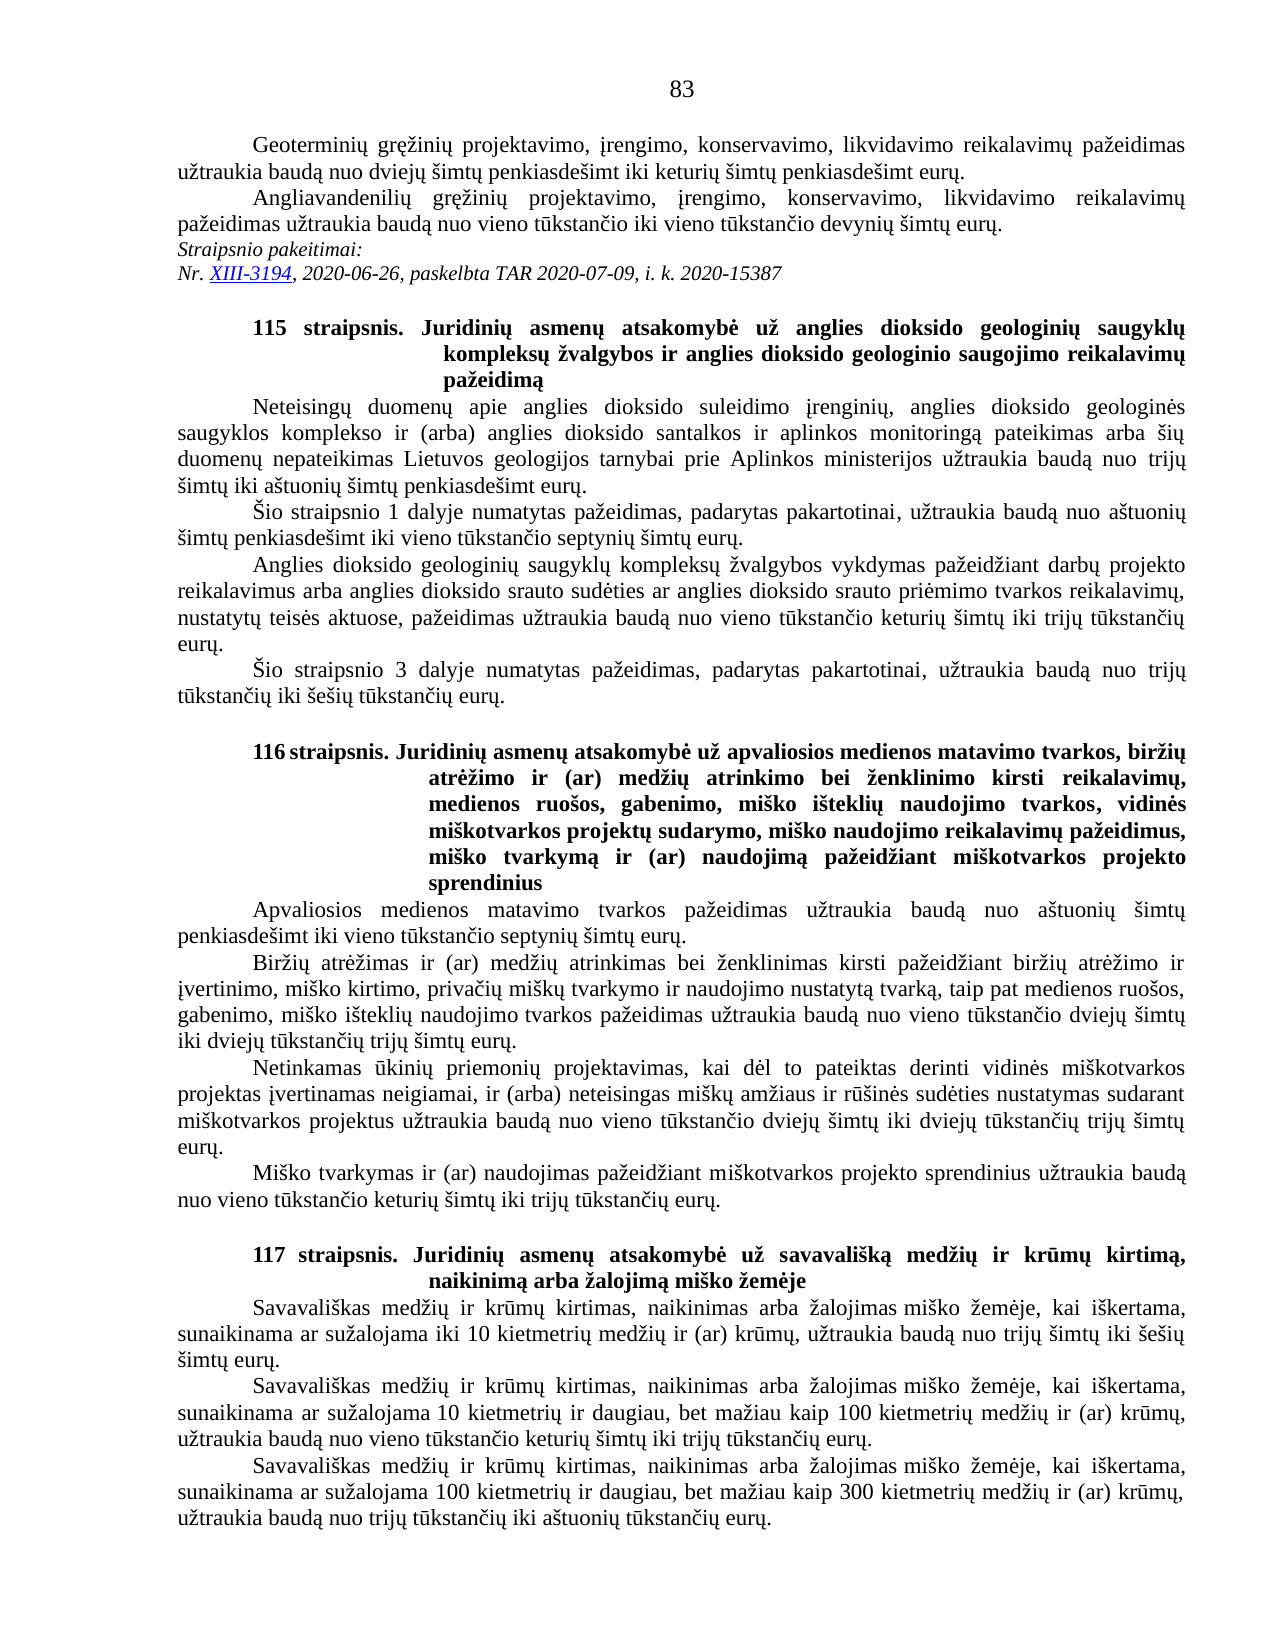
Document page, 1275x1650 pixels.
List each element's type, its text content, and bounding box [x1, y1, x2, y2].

text Anglies dioksido geologinių saugyklų kompleksų žvalgybos vykdymas pažeidžiant darbų projekto reikalavimus arba anglies dioksido srauto sudėties ar anglies dioksido srauto priėmimo tvarkos reikalavimų, nustatytų teisės aktuose, pažeidimas užtraukia baudą nuo vieno tūkstančio keturių šimtų iki trijų tūkstančių eurų. [177, 551, 1186, 656]
text Šio straipsnio 1 dalyje numatytas pažeidimas, padarytas pakartotinai, užtraukia baudą nuo aštuonių šimtų penkiasdešimt iki vieno tūkstančio septynių šimtų eurų. [177, 498, 1186, 551]
text Šio straipsnio 3 dalyje numatytas pažeidimas, padarytas pakartotinai, užtraukia baudą nuo trijų tūkstančių iki šešių tūkstančių eurų. [177, 656, 1186, 709]
text Biržių atrėžimas ir (ar) medžių atrinkimas bei ženklinimas kirsti pažeidžiant biržių atrėžimo ir įvertinimo, miško kirtimo, privačių miškų tvarkymo ir naudojimo nustatytą tvarką, taip pat medienos ruošos, gabenimo, miško išteklių naudojimo tvarkos pažeidimas užtraukia baudą nuo vieno tūkstančio dviejų šimtų iki dviejų tūkstančių trijų šimtų eurų. [177, 948, 1186, 1054]
text Angliavandenilių gręžinių projektavimo, įrengimo, konservavimo, likvidavimo reikalavimų pažeidimas užtraukia baudą nuo vieno tūkstančio iki vieno tūkstančio devynių šimtų eurų. [177, 184, 1186, 237]
text Netinkamas ūkinių priemonių projektavimas, kai dėl to pateiktas derinti vidinės miškotvarkos projektas įvertinamas neigiamai, ir (arba) neteisingas miškų amžiaus ir rūšinės sudėties nustatymas sudarant miškotvarkos projektus užtraukia baudą nuo vieno tūkstančio dviejų šimtų iki dviejų tūkstančių trijų šimtų eurų. [177, 1054, 1186, 1159]
text 115 straipsnis. Juridinių asmenų atsakomybė už anglies dioksido geologinių saugyklų kompleksų žvalgybos ir anglies dioksido geologinio saugojimo reikalavimų pažeidimą [252, 314, 1186, 393]
text Neteisingų duomenų apie anglies dioksido suleidimo įrenginių, anglies dioksido geologinės saugyklos komplekso ir (arba) anglies dioksido santalkos ir aplinkos monitoringą pateikimas arba šių duomenų nepateikimas Lietuvos geologijos tarnybai prie Aplinkos ministerijos užtraukia baudą nuo trijų šimtų iki aštuonių šimtų penkiasdešimt eurų. [177, 393, 1186, 498]
text Apvaliosios medienos matavimo tvarkos pažeidimas užtraukia baudą nuo aštuonių šimtų penkiasdešimt iki vieno tūkstančio septynių šimtų eurų. [177, 896, 1186, 948]
text Savavališkas medžių ir krūmų kirtimas, naikinimas arba žalojimas miško žemėje, kai iškertama, sunaikinama ar sužalojama iki 10 kietmetrių medžių ir (ar) krūmų, užtraukia baudą nuo trijų šimtų iki šešių šimtų eurų. [177, 1293, 1186, 1373]
text Savavališkas medžių ir krūmų kirtimas, naikinimas arba žalojimas miško žemėje, kai iškertama, sunaikinama ar sužalojama 100 kietmetrių ir daugiau, bet mažiau kaip 300 kietmetrių medžių ir (ar) krūmų, užtraukia baudą nuo trijų tūkstančių iki aštuonių tūkstančių eurų. [177, 1452, 1186, 1531]
text Geoterminių gręžinių projektavimo, įrengimo, konservavimo, likvidavimo reikalavimų pažeidimas užtraukia baudą nuo dviejų šimtų penkiasdešimt iki keturių šimtų penkiasdešimt eurų. [177, 131, 1186, 184]
text Straipsnio pakeitimai: [177, 237, 1186, 261]
text 116 straipsnis. Juridinių asmenų atsakomybė už apvaliosios medienos matavimo tvarkos, biržių atrėžimo ir (ar) medžių atrinkimo bei ženklinimo kirsti reikalavimų, medienos ruošos, gabenimo, miško išteklių naudojimo tvarkos, vidinės miškotvarkos projektų sudarymo, miško naudojimo reikalavimų pažeidimus, miško tvarkymą ir (ar) naudojimą pažeidžiant miškotvarkos projekto sprendinius [252, 738, 1186, 896]
text 117 straipsnis. Juridinių asmenų atsakomybė už savavališką medžių ir krūmų kirtimą, naikinimą arba žalojimą miško žemėje [252, 1241, 1186, 1293]
text Miško tvarkymas ir (ar) naudojimas pažeidžiant miškotvarkos projekto sprendinius užtraukia baudą nuo vieno tūkstančio keturių šimtų iki trijų tūkstančių eurų. [177, 1159, 1186, 1212]
text Nr. XIII-3194, 2020-06-26, paskelbta TAR 2020-07-09, i. k. 2020-15387 [177, 261, 1186, 285]
text Savavališkas medžių ir krūmų kirtimas, naikinimas arba žalojimas miško žemėje, kai iškertama, sunaikinama ar sužalojama 10 kietmetrių ir daugiau, bet mažiau kaip 100 kietmetrių medžių ir (ar) krūmų, užtraukia baudą nuo vieno tūkstančio keturių šimtų iki trijų tūkstančių eurų. [177, 1373, 1186, 1452]
